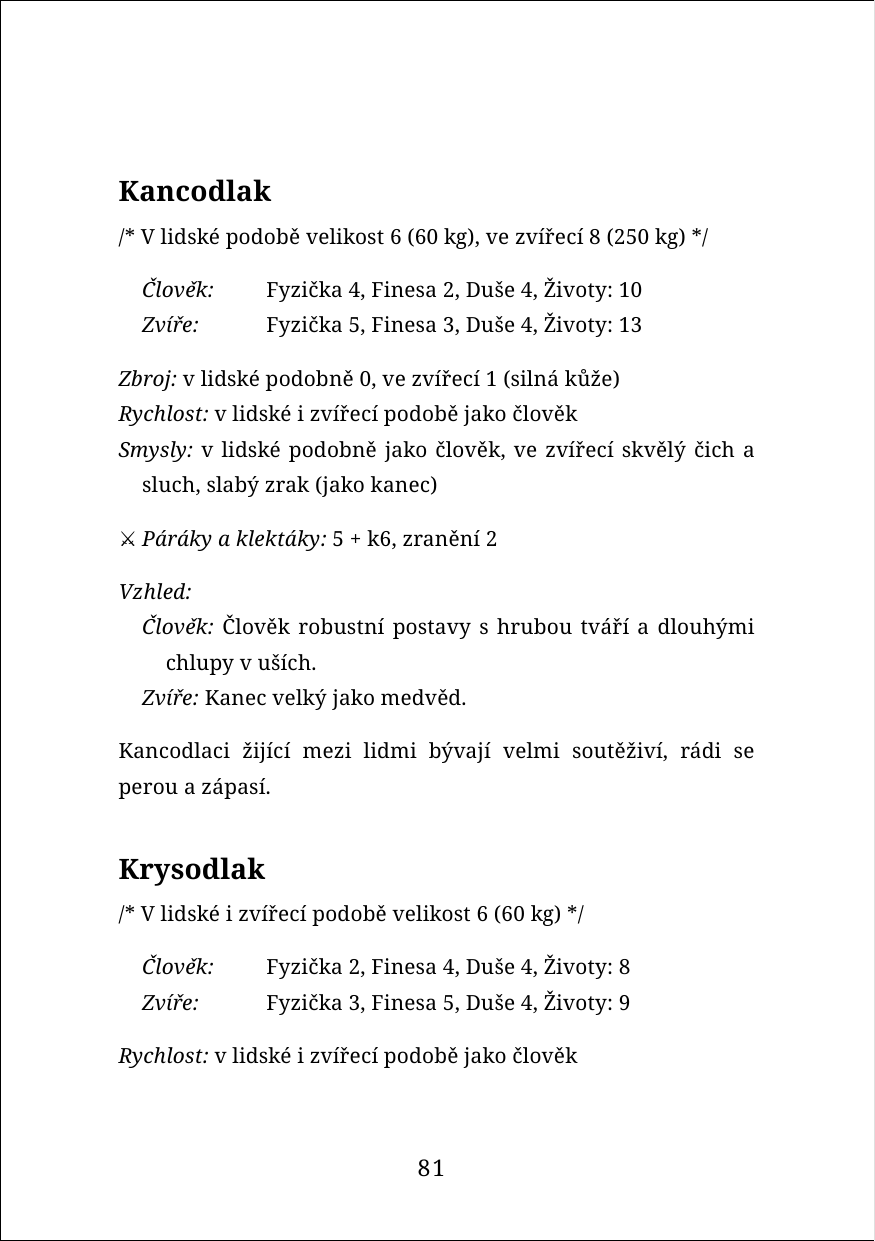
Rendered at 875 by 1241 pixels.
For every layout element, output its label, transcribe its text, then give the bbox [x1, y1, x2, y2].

text Vzhled: [118, 577, 756, 605]
text Zvíře: Kanec velký jako medvěd. [142, 683, 756, 712]
subtitle Kancodlak [118, 172, 756, 210]
text /* V lidské podobě velikost 6 (60 kg), ve zvířecí 8 (250 kg) */ [118, 222, 756, 250]
text Rychlost: v lidské i zvířecí podobě jako člověk [118, 1041, 756, 1069]
text /* V lidské i zvířecí podobě velikost 6 (60 kg) */ [118, 899, 756, 928]
subtitle Krysodlak [118, 849, 756, 887]
text Člověk: Fyzička 2, Finesa 4, Duše 4, Životy: 8 [142, 952, 756, 981]
text ⚔ Páráky a klektáky: 5 + k6, zranění 2 [118, 524, 756, 552]
text Kancodlaci žijící mezi lidmi bývají velmi soutěživí, rádi se perou a zápasí. [118, 737, 756, 801]
text Zvíře: Fyzička 3, Finesa 5, Duše 4, Životy: 9 [142, 988, 756, 1016]
text Člověk: Fyzička 4, Finesa 2, Duše 4, Životy: 10 [142, 275, 756, 303]
text Rychlost: v lidské i zvířecí podobě jako člověk [118, 399, 756, 428]
text Zbroj: v lidské podobně 0, ve zvířecí 1 (silná kůže) [118, 364, 756, 392]
text Člověk: Člověk robustní postavy s hrubou tváří a dlouhými chlupy v uších. [142, 612, 756, 676]
text Smysly: v lidské podobně jako člověk, ve zvířecí skvělý čich a sluch, slabý zrak (jako kanec) [118, 435, 756, 499]
text Zvíře: Fyzička 5, Finesa 3, Duše 4, Životy: 13 [142, 311, 756, 339]
